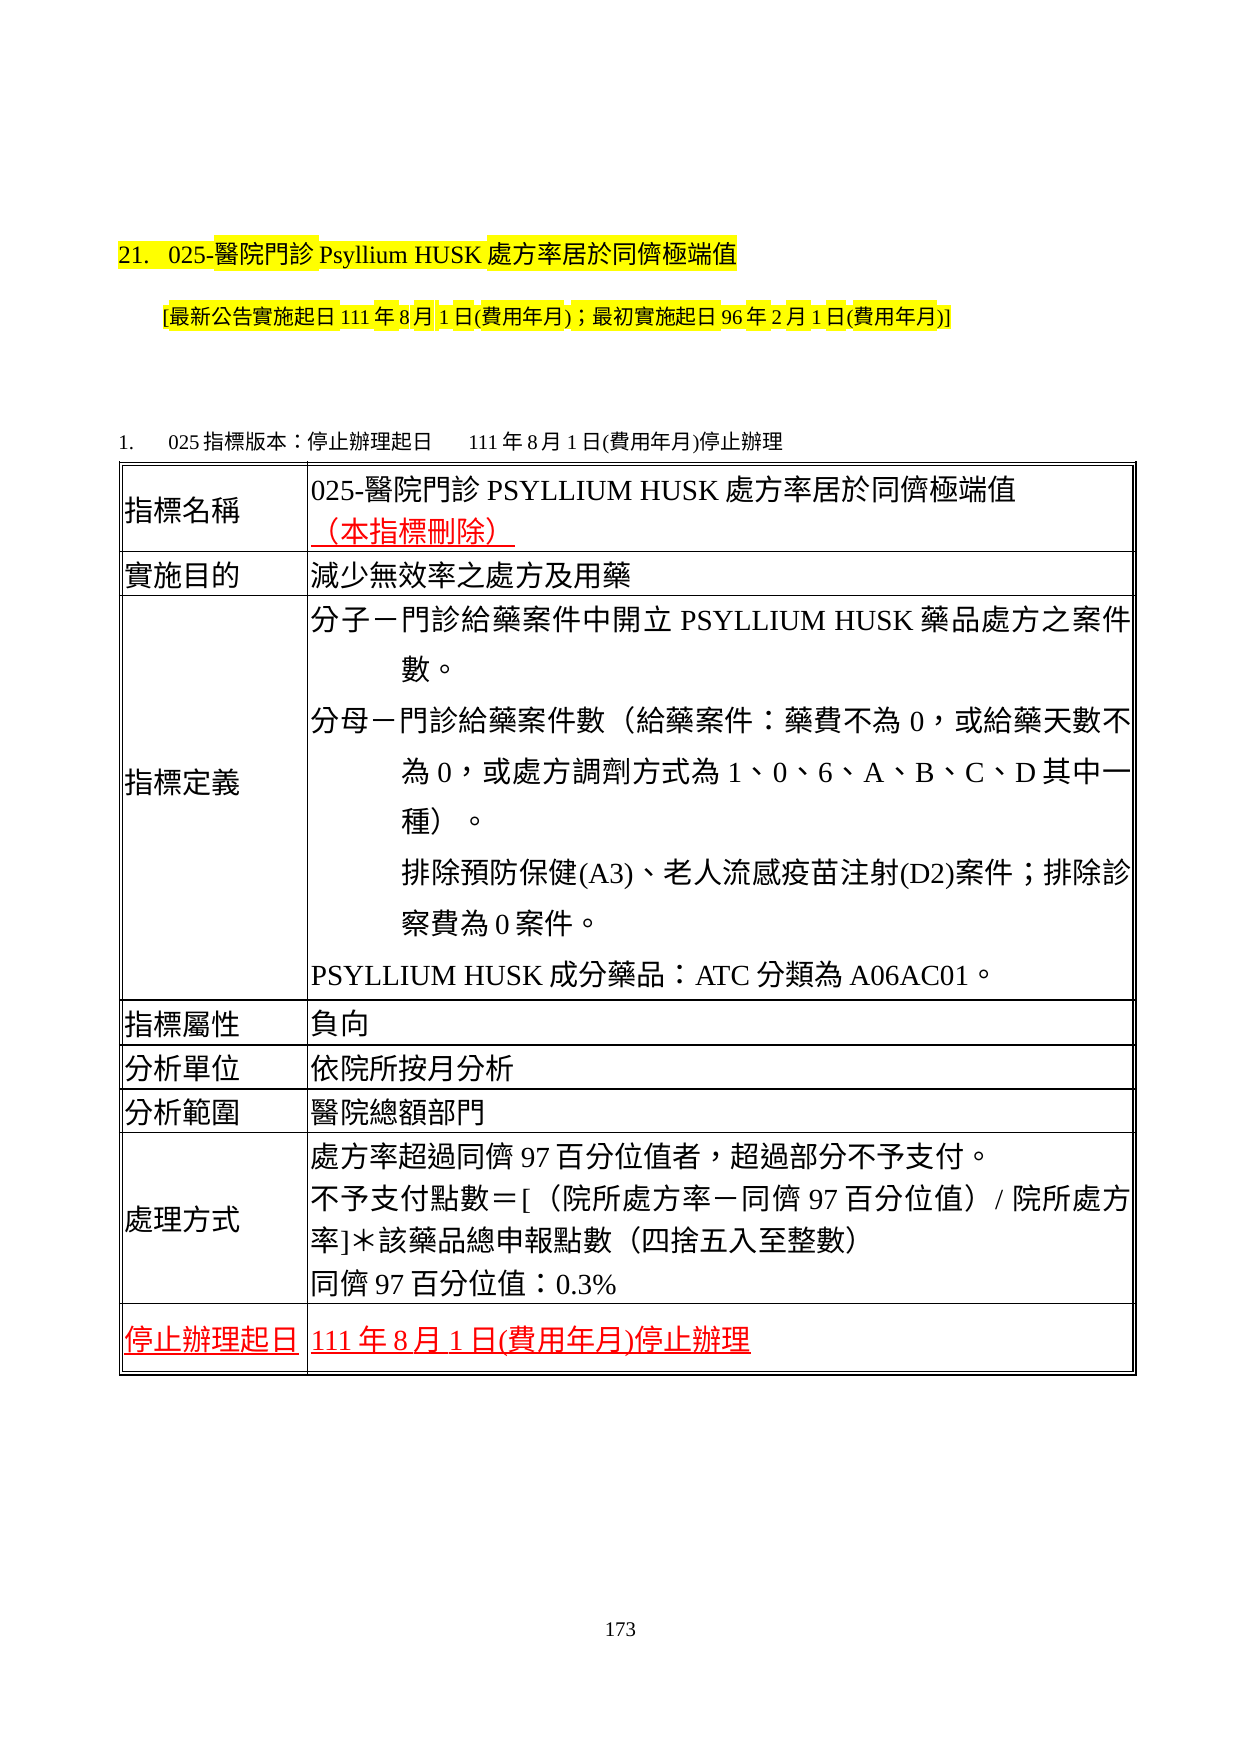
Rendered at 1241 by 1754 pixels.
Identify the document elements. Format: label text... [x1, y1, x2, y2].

table_cell 醫院總額部門 [308, 1090, 1132, 1132]
subtitle 025-醫院門診Psyllium HUSK處方率居於同儕極端值 [118, 211, 1122, 274]
table_cell 111年8月1日(費用年月)停止辦理 [308, 1304, 1132, 1371]
table_header 指標名稱 [123, 466, 307, 551]
table_cell 減少無效率之處方及用藥 [308, 552, 1132, 594]
table_cell 處理方式 [123, 1133, 307, 1302]
table_cell 依院所按月分析 [308, 1046, 1132, 1088]
table_cell 負向 [308, 1001, 1132, 1044]
table_cell 停止辦理起日 [123, 1304, 307, 1371]
table_cell 處方率超過同儕97百分位值者，超過部分不予支付。 不予支付點數＝[（院所處方率－同儕97百分位值）/ 院所處方率]＊該藥品總申報點數（四捨五入至整數） 同儕97百分位值：0.3% [308, 1133, 1132, 1302]
table_cell 指標定義 [123, 596, 307, 999]
table_cell 分析範圍 [123, 1090, 307, 1132]
table_cell 分析單位 [123, 1046, 307, 1088]
table_cell 指標屬性 [123, 1001, 307, 1044]
table_header 025-醫院門診Psyllium HUSK處方率居於同儕極端值 （本指標刪除） [308, 466, 1132, 551]
text [最新公告實施起日111年8月1日(費用年月)；最初實施起日96年2月1日(費用年月)] [162, 274, 1122, 336]
table_cell 實施目的 [123, 552, 307, 594]
table_cell 分子－門診給藥案件中開立Psyllium HUSK藥品處方之案件數。 分母－門診給藥案件數（給藥案件：藥費不為0，或給藥天數不為0，或處方調劑方式為1、0、6、A、B、C、D其中一種）。 排除預防保健(A3)、老人流感疫苗注射(D2)案件；排除診察費為0案件。 Psyllium HUSK成分藥品：ATC分類為A06AC01。 [308, 596, 1132, 999]
subtitle 025指標版本：停止辦理起日 111年8月1日(費用年月)停止辦理 [118, 399, 1122, 461]
